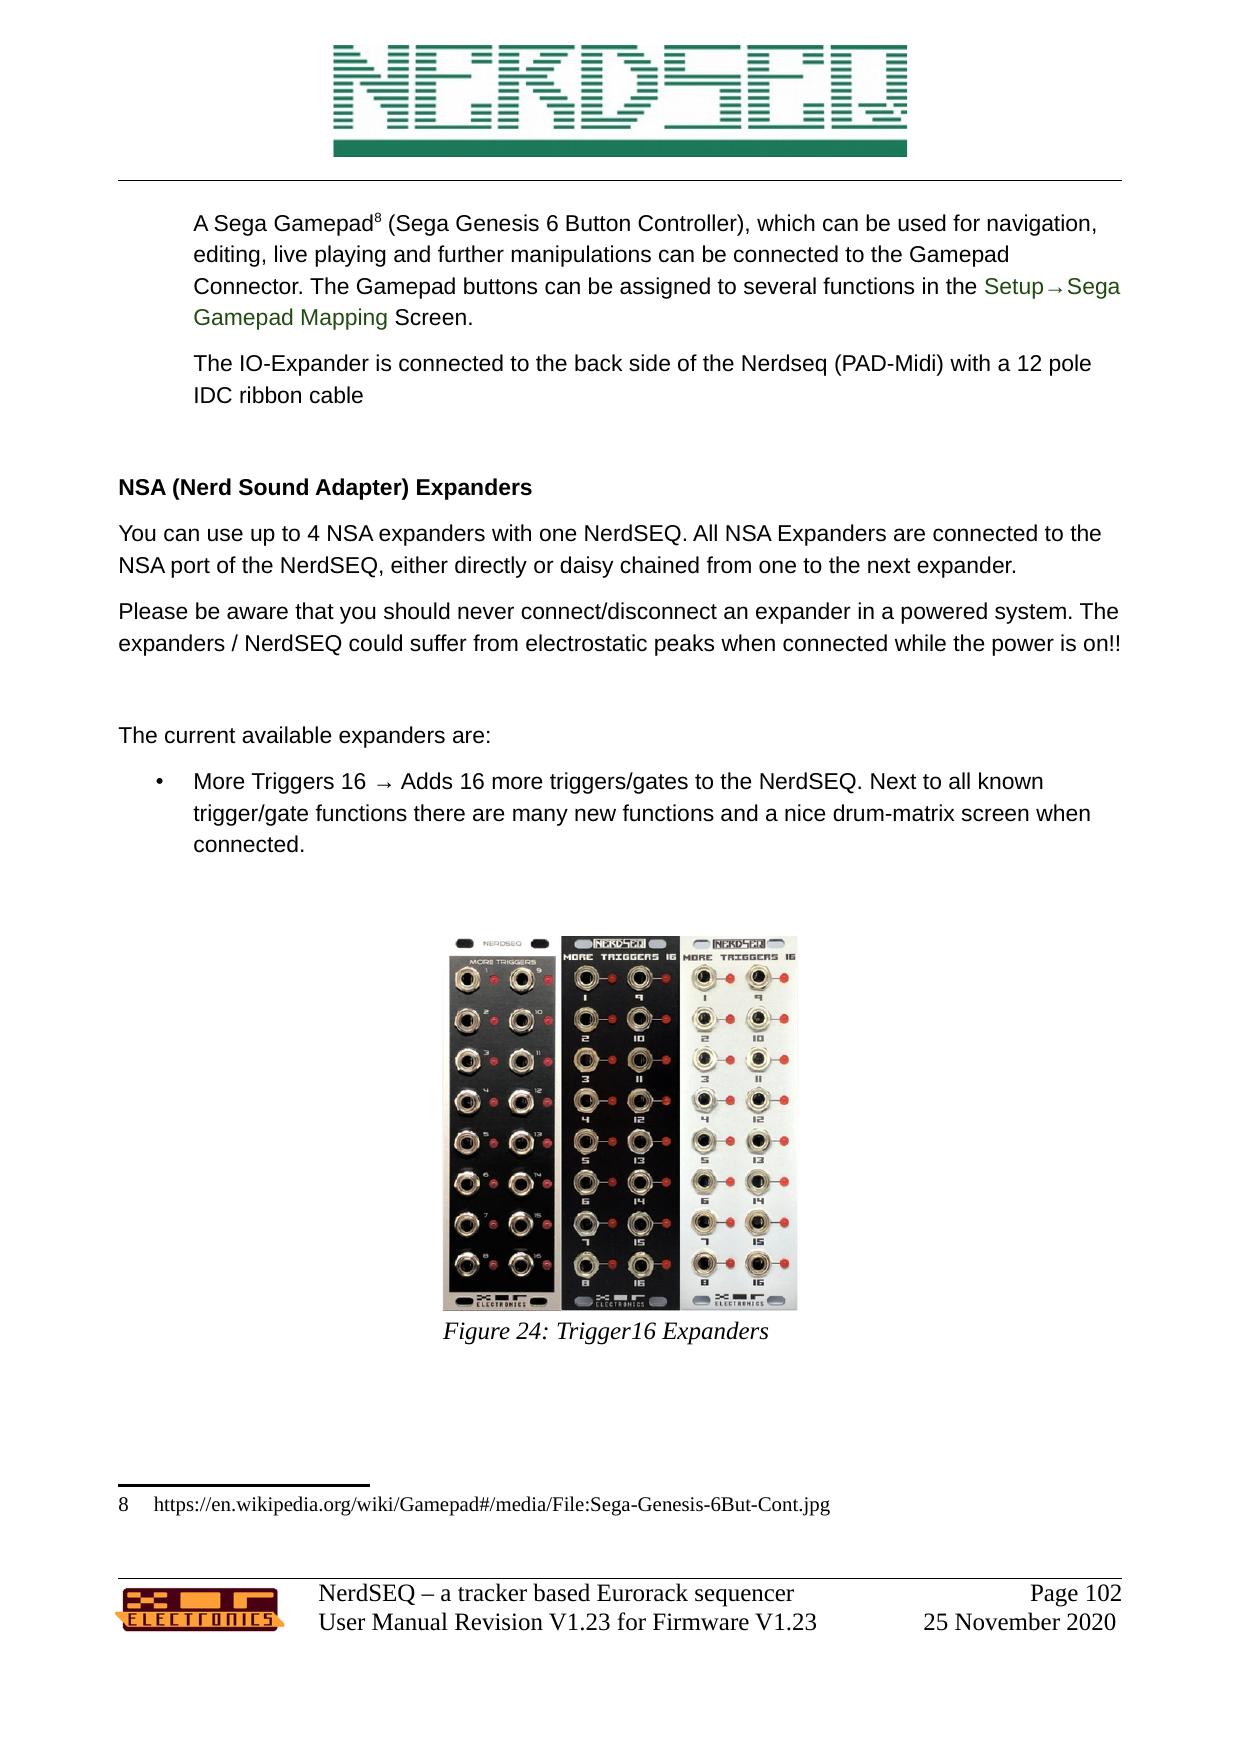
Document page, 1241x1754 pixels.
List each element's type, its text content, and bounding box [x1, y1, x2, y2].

list More Triggers 16 → Adds 16 more triggers/gates to the NerdSEQ. Next to all known trigger/gate functions there are many new functions and a nice drum-matrix screen when connected. [156, 768, 1122, 858]
text NSA (Nerd Sound Adapter) Expanders [118, 474, 1122, 501]
list https://en.wikipedia.org/wiki/Gamepad#/media/File:Sega-Genesis-6But-Cont.jpg [118, 1492, 1122, 1516]
picture [115, 1584, 285, 1634]
text Please be aware that you should never connect/disconnect an expander in a powered system. The expanders / NerdSEQ could suffer from electrostatic peaks when connected while the power is on!! [118, 598, 1122, 656]
list The IO-Expander is connected to the back side of the Nerdseq (PAD-Midi) with a 12 pole IDC ribbon cable [156, 350, 1122, 408]
text You can use up to 4 NSA expanders with one NerdSEQ. All NSA Expanders are connected to the NSA port of the NerdSEQ, either directly or daisy chained from one to the next expander. [118, 520, 1122, 578]
picture [442, 936, 798, 1311]
list A Sega Gamepad (Sega Genesis 6 Button Controller), which can be used for navigation, editing, live playing and further manipulations can be connected to the Gamepad Connector. The Gamepad buttons can be assigned to several functions in the Setup→Sega Gamepad Mapping Screen. [156, 209, 1122, 331]
picture [333, 45, 908, 157]
text Figure 24: Trigger16 Expanders [443, 1311, 797, 1345]
text The current available expanders are: [118, 722, 1122, 748]
